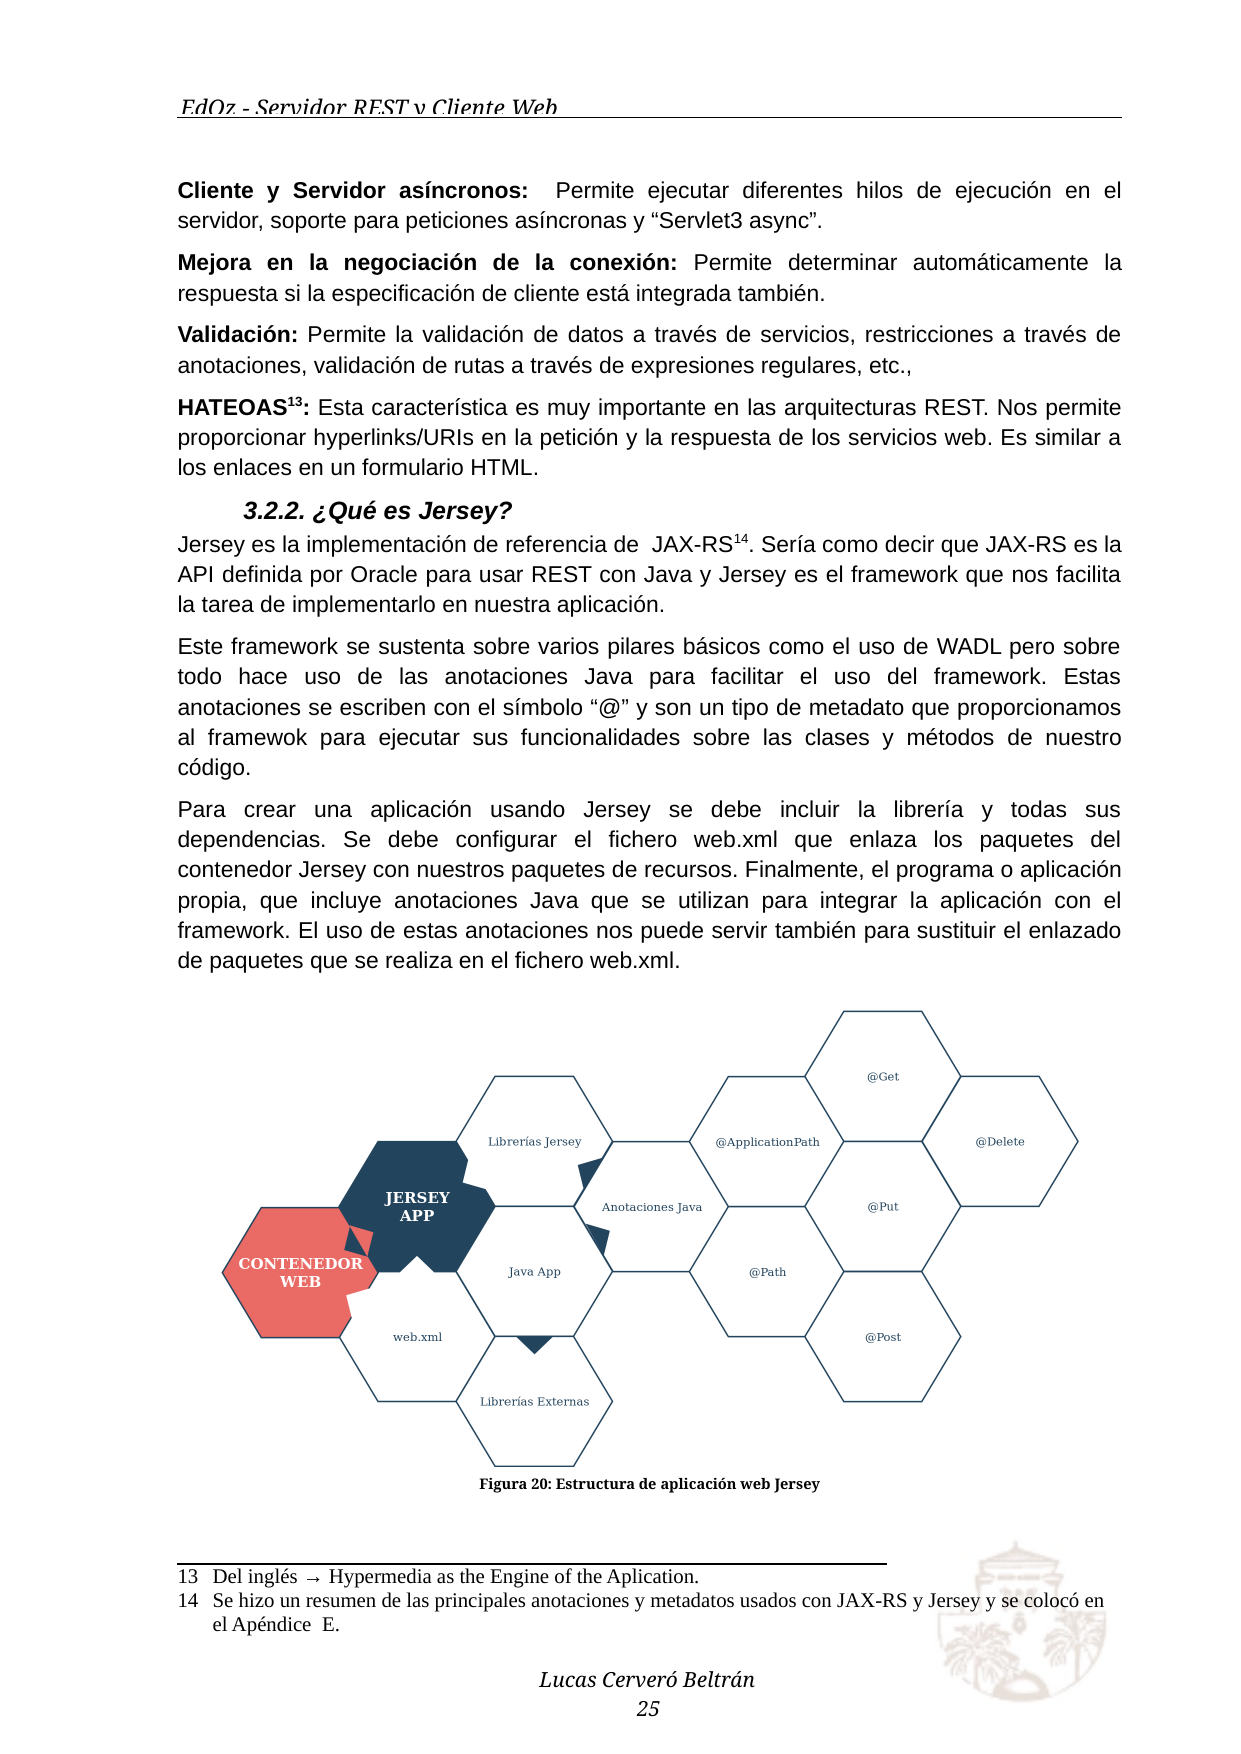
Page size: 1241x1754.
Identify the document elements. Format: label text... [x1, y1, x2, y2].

text Figura 20: Estructura de aplicación web Jersey [218, 1470, 1081, 1494]
text Este framework se sustenta sobre varios pilares básicos como el uso de WADL pero sobre todo hace uso de las anotaciones Java para facilitar el uso del framework. Estas anotaciones se escriben con el símbolo “@” y son un tipo de metadato que proporcionamos al framewok para ejecutar sus funcionalidades sobre las clases y métodos de nuestro código. [177, 633, 1122, 780]
text Del inglés → Hypermedia as the Engine of the Aplication. [177, 1564, 1122, 1588]
text Se hizo un resumen de las principales anotaciones y metadatos usados con JAX-RS y Jersey y se colocó en el Apéndice E. [177, 1588, 1122, 1636]
list ¿Qué es Jersey? [177, 496, 1122, 525]
text HATEOAS: Esta característica es muy importante en las arquitecturas REST. Nos permite proporcionar hyperlinks/URIs en la petición y la respuesta de los servicios web. Es similar a los enlaces en un formulario HTML. [177, 394, 1122, 480]
text Jersey es la implementación de referencia de JAX-RS. Sería como decir que JAX-RS es la API definida por Oracle para usar REST con Java y Jersey es el framework que nos facilita la tarea de implementarlo en nuestra aplicación. [177, 531, 1122, 617]
picture [218, 1007, 1082, 1470]
text Cliente y Servidor asíncronos: Permite ejecutar diferentes hilos de ejecución en el servidor, soporte para peticiones asíncronas y “Servlet3 async”. [177, 177, 1122, 234]
text Validación: Permite la validación de datos a través de servicios, restricciones a través de anotaciones, validación de rutas a través de expresiones regulares, etc., [177, 321, 1122, 378]
text Mejora en la negociación de la conexión: Permite determinar automáticamente la respuesta si la especificación de cliente está integrada también. [177, 249, 1122, 306]
text Para crear una aplicación usando Jersey se debe incluir la librería y todas sus dependencias. Se debe configurar el fichero web.xml que enlaza los paquetes del contenedor Jersey con nuestros paquetes de recursos. Finalmente, el programa o aplicación propia, que incluye anotaciones Java que se utilizan para integrar la aplicación con el framework. El uso de estas anotaciones nos puede servir también para sustituir el enlazado de paquetes que se realiza en el fichero web.xml. [177, 796, 1122, 973]
